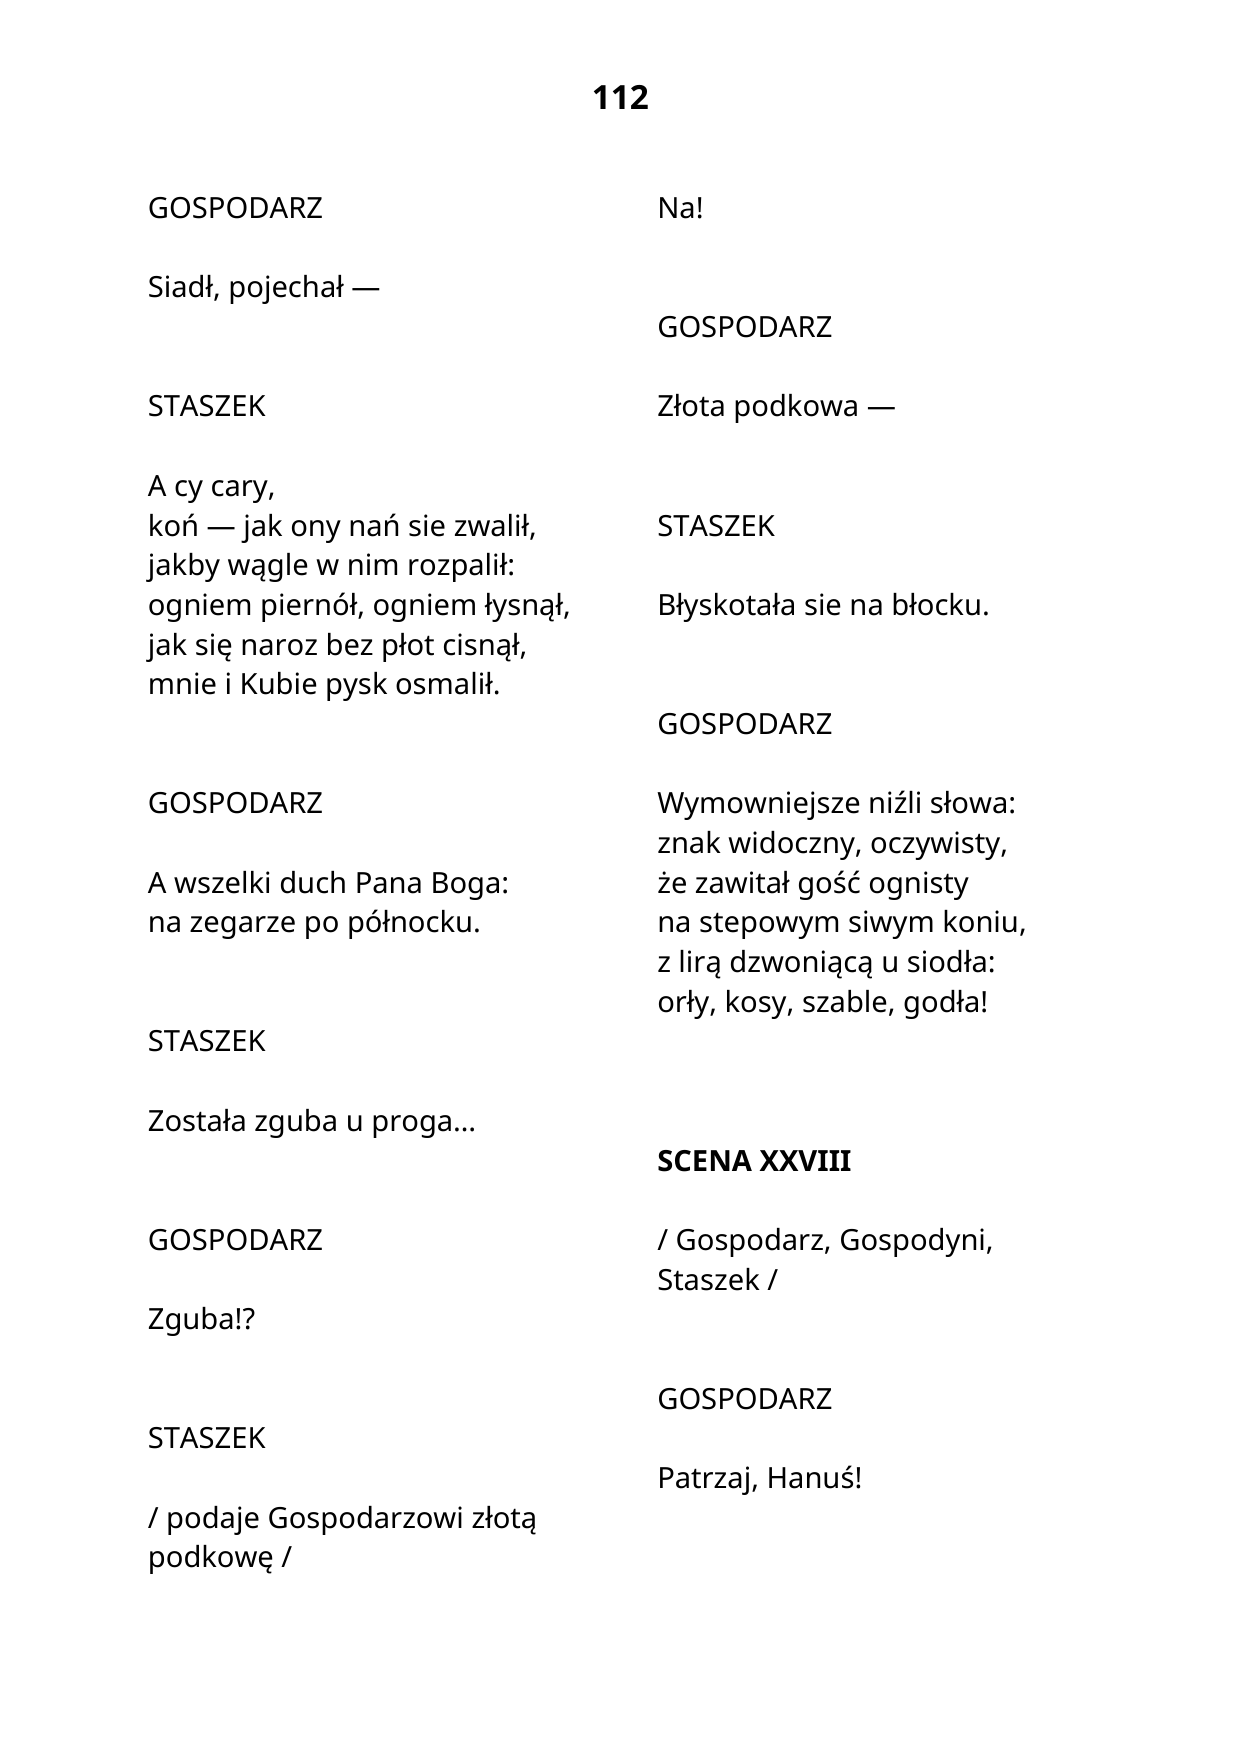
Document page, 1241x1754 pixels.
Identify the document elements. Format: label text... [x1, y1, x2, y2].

text z lirą dzwoniącą u siodła: [657, 941, 1093, 981]
text Złota podkowa — [657, 386, 1093, 425]
text GOSPODARZ [657, 1378, 1093, 1418]
text SCENA XXVIII [657, 1140, 1093, 1179]
text koń — jak ony nań sie zwalił, [148, 505, 583, 544]
text GOSPODARZ [657, 703, 1093, 743]
text ogniem piernół, ogniem łysnął, [148, 584, 583, 624]
text STASZEK [148, 386, 583, 425]
text A wszelki duch Pana Boga: [148, 862, 583, 902]
text / podaje Gospodarzowi złotą podkowę / [148, 1497, 583, 1576]
text GOSPODARZ [657, 306, 1093, 346]
text na zegarze po północku. [148, 902, 583, 941]
text STASZEK [657, 505, 1093, 544]
text mnie i Kubie pysk osmalił. [148, 663, 583, 703]
text znak widoczny, oczywisty, [657, 822, 1093, 862]
text A cy cary, [148, 465, 583, 505]
text Patrzaj, Hanuś! [657, 1457, 1093, 1497]
text Siadł, pojechał — [148, 267, 583, 306]
text jakby wągle w nim rozpalił: [148, 544, 583, 584]
text Została zguba u proga… [148, 1100, 583, 1140]
text Wymowniejsze niźli słowa: [657, 783, 1093, 822]
text / Gospodarz, Gospodyni, Staszek / [657, 1219, 1093, 1298]
text STASZEK [148, 1021, 583, 1060]
text że zawitał gość ognisty [657, 862, 1093, 902]
text STASZEK [148, 1418, 583, 1457]
text na stepowym siwym koniu, [657, 902, 1093, 941]
text Na! [657, 187, 1093, 227]
text Zguba!? [148, 1298, 583, 1338]
text GOSPODARZ [148, 783, 583, 822]
text orły, kosy, szable, godła! [657, 981, 1093, 1021]
text jak się naroz bez płot cisnął, [148, 624, 583, 663]
text GOSPODARZ [148, 1219, 583, 1259]
text Błyskotała sie na błocku. [657, 584, 1093, 624]
text GOSPODARZ [148, 187, 583, 227]
